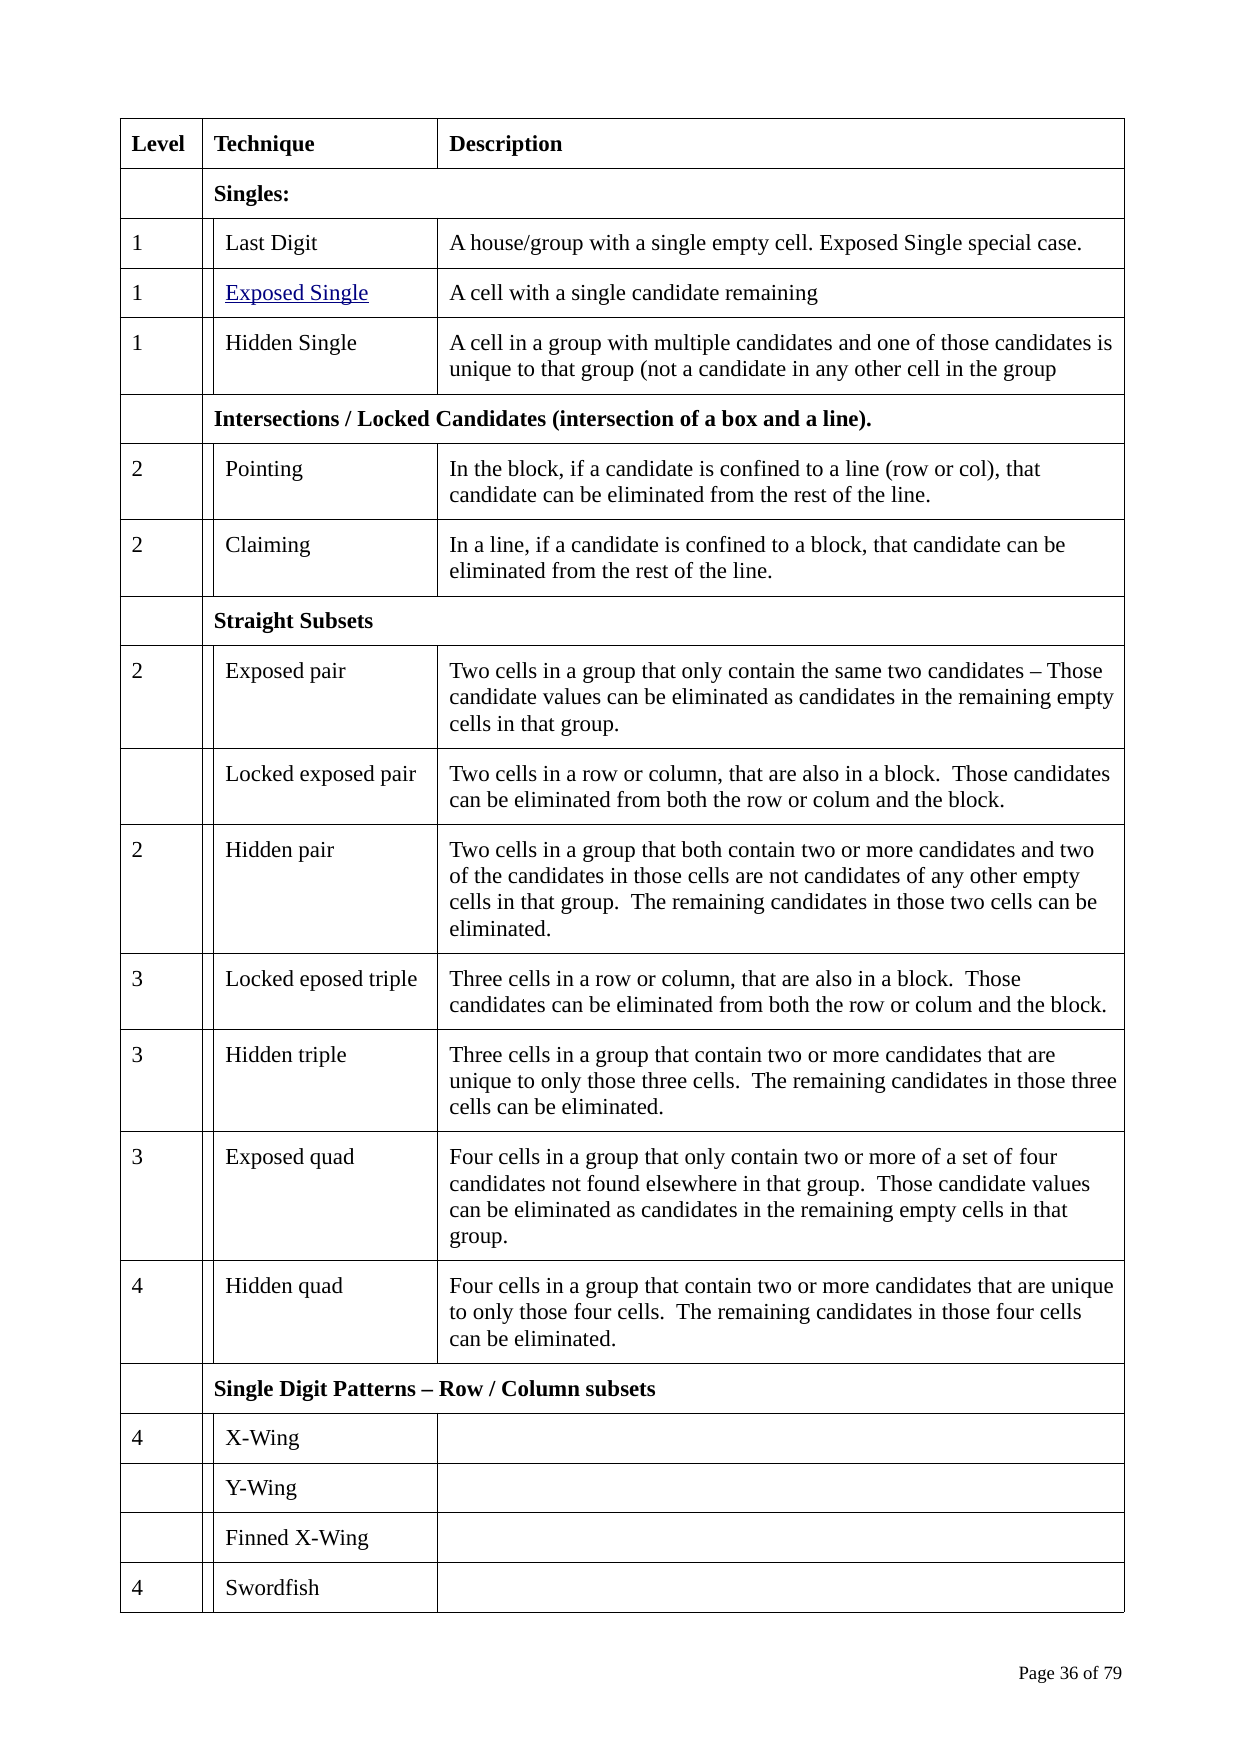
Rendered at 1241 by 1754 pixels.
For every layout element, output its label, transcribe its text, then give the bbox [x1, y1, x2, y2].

table_cell 3 [121, 954, 202, 1029]
table_cell Y-Wing [214, 1464, 437, 1512]
table_cell [203, 825, 213, 953]
table_cell 3 [121, 1030, 202, 1131]
table_cell Singles: [203, 169, 1124, 218]
table_cell Two cells in a row or column, that are also in a block. Those candidates can be eliminated from both the row or colum and the block. [438, 749, 1124, 824]
table_cell [203, 219, 213, 267]
table_cell Locked exposed pair [214, 749, 437, 824]
table_cell [203, 444, 213, 519]
table_cell [121, 1464, 202, 1512]
table_cell [203, 269, 213, 317]
table_cell Intersections / Locked Candidates (intersection of a box and a line). [203, 395, 1124, 443]
table_cell [121, 749, 202, 824]
table_cell Pointing [214, 444, 437, 519]
table_cell 1 [121, 269, 202, 317]
table_cell A cell with a single candidate remaining [438, 269, 1124, 317]
table_cell [203, 1513, 213, 1562]
table_cell [121, 597, 202, 645]
table_cell A cell in a group with multiple candidates and one of those candidates is unique to that group (not a candidate in any other cell in the group [438, 318, 1124, 393]
table_cell [203, 1132, 213, 1260]
table_cell [203, 520, 213, 596]
table_cell Four cells in a group that only contain two or more of a set of four candidates not found elsewhere in that group. Those candidate values can be eliminated as candidates in the remaining empty cells in that group. [438, 1132, 1124, 1260]
table_cell [203, 954, 213, 1029]
table_cell [203, 1563, 213, 1612]
table_cell [438, 1563, 1124, 1612]
table_header Description [438, 119, 1124, 168]
table_cell [438, 1414, 1124, 1462]
table_cell [438, 1513, 1124, 1562]
table_cell Swordfish [214, 1563, 437, 1612]
table_cell [438, 1464, 1124, 1512]
table_cell Finned X-Wing [214, 1513, 437, 1562]
table_cell [121, 1364, 202, 1413]
table_cell Hidden Single [214, 318, 437, 393]
table_cell Hidden pair [214, 825, 437, 953]
table_cell Claiming [214, 520, 437, 596]
table_cell [121, 169, 202, 218]
table_cell [121, 395, 202, 443]
table_cell In a line, if a candidate is confined to a block, that candidate can be eliminated from the rest of the line. [438, 520, 1124, 596]
table_header Technique [203, 119, 437, 168]
table_cell Locked eposed triple [214, 954, 437, 1029]
table_cell Single Digit Patterns – Row / Column subsets [203, 1364, 1124, 1413]
table_cell Hidden quad [214, 1261, 437, 1363]
table_cell In the block, if a candidate is confined to a line (row or col), that candidate can be eliminated from the rest of the line. [438, 444, 1124, 519]
table_cell 4 [121, 1261, 202, 1363]
table_cell [203, 1261, 213, 1363]
table_cell 2 [121, 520, 202, 596]
table_cell Four cells in a group that contain two or more candidates that are unique to only those four cells. The remaining candidates in those four cells can be eliminated. [438, 1261, 1124, 1363]
table_cell 4 [121, 1563, 202, 1612]
table_cell Exposed quad [214, 1132, 437, 1260]
table_cell 1 [121, 219, 202, 267]
table_cell 3 [121, 1132, 202, 1260]
table_cell Three cells in a row or column, that are also in a block. Those candidates can be eliminated from both the row or colum and the block. [438, 954, 1124, 1029]
table_cell [203, 318, 213, 393]
table_cell A house/group with a single empty cell. Exposed Single special case. [438, 219, 1124, 267]
table_cell 1 [121, 318, 202, 393]
table_cell 2 [121, 825, 202, 953]
table_cell Two cells in a group that both contain two or more candidates and two of the candidates in those cells are not candidates of any other empty cells in that group. The remaining candidates in those two cells can be eliminated. [438, 825, 1124, 953]
table_cell Straight Subsets [203, 597, 1124, 645]
table_cell 2 [121, 646, 202, 748]
table_cell X-Wing [214, 1414, 437, 1462]
table_cell [203, 1030, 213, 1131]
table_cell Two cells in a group that only contain the same two candidates – Those candidate values can be eliminated as candidates in the remaining empty cells in that group. [438, 646, 1124, 748]
table_cell 4 [121, 1414, 202, 1462]
table_cell Hidden triple [214, 1030, 437, 1131]
table_header Level [121, 119, 202, 168]
table_cell [203, 646, 213, 748]
table_cell [203, 1414, 213, 1462]
table_cell Exposed Single [214, 269, 437, 317]
table_cell [121, 1513, 202, 1562]
table_cell [203, 749, 213, 824]
table_cell Last Digit [214, 219, 437, 267]
table_cell Exposed pair [214, 646, 437, 748]
table_cell Three cells in a group that contain two or more candidates that are unique to only those three cells. The remaining candidates in those three cells can be eliminated. [438, 1030, 1124, 1131]
table_cell 2 [121, 444, 202, 519]
table_cell [203, 1464, 213, 1512]
